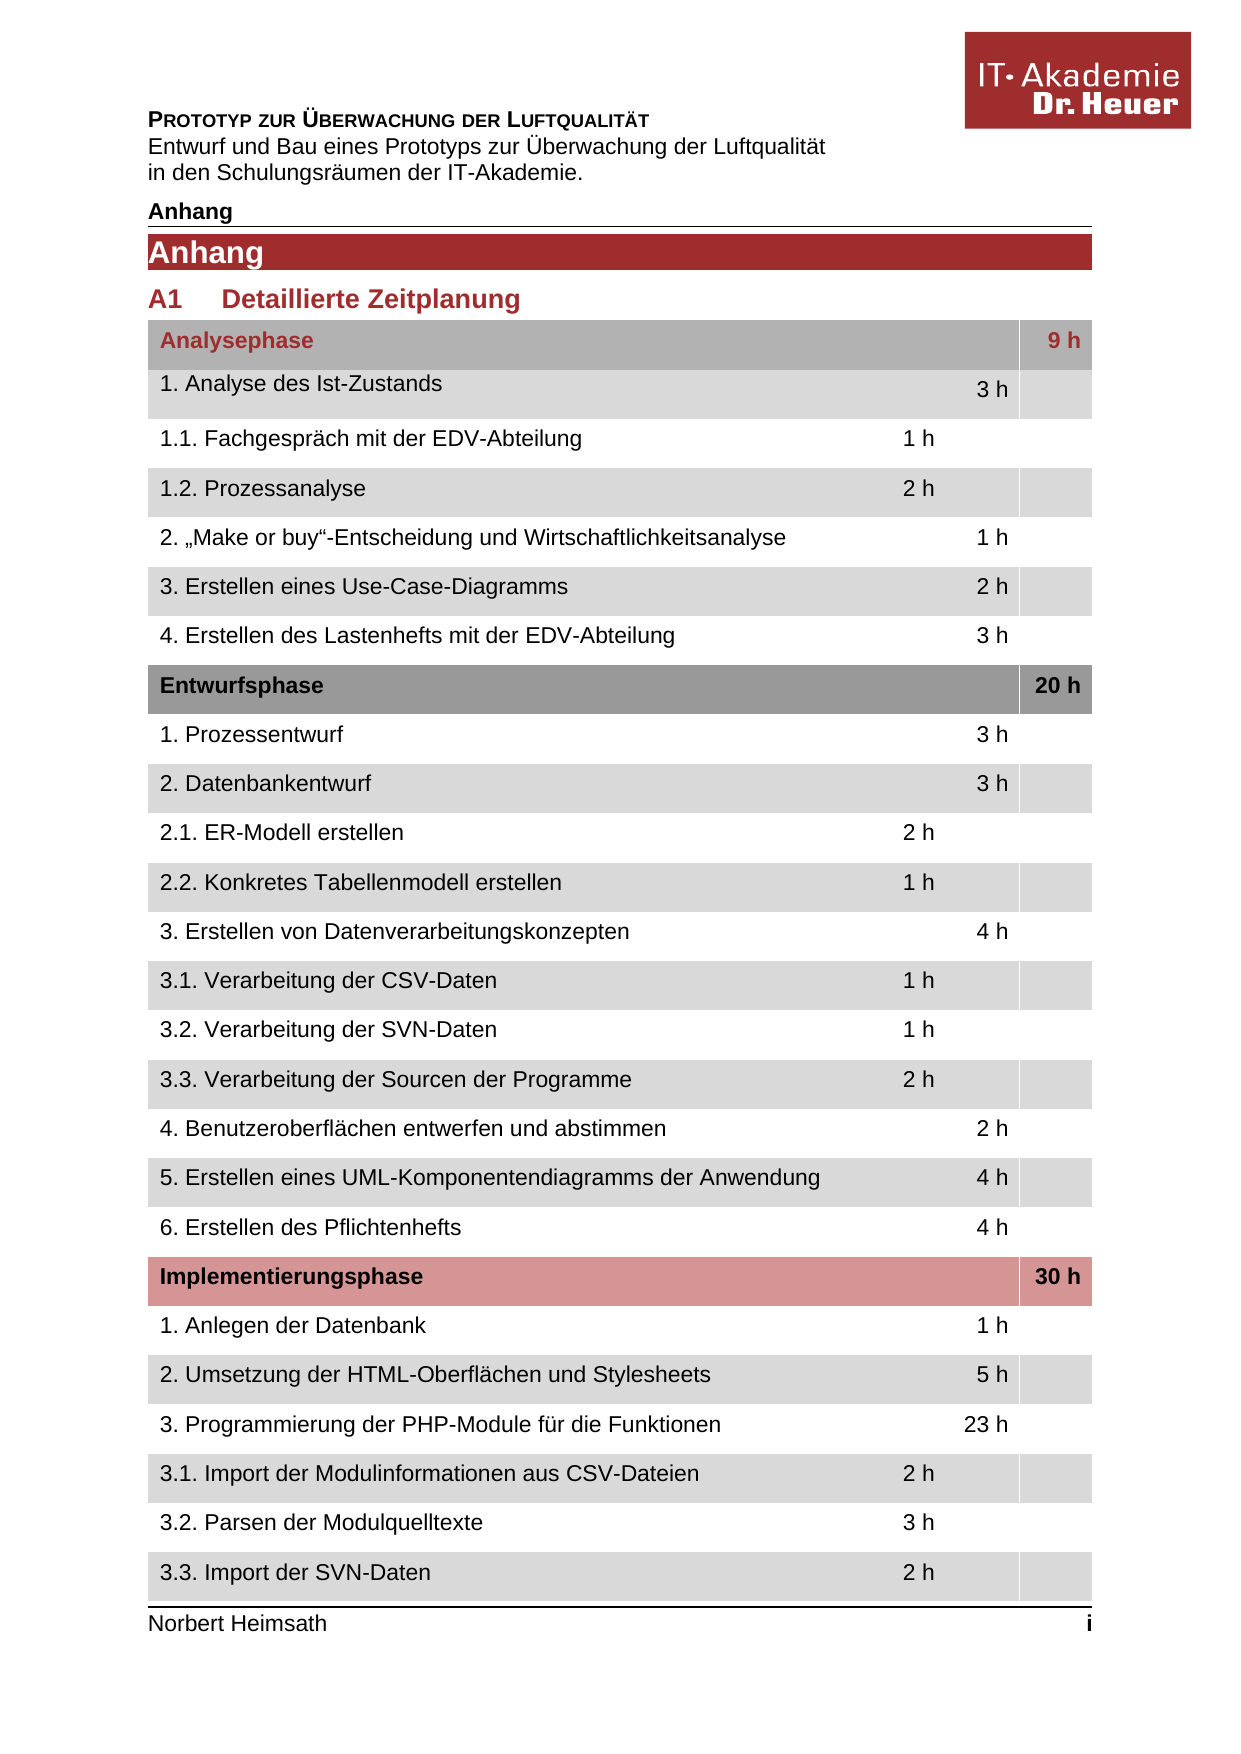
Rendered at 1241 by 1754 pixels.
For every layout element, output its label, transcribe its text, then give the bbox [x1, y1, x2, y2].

table_cell 3.1. Import der Modulinformationen aus CSV-Dateien [148, 1454, 887, 1503]
table_cell 2 h [887, 1552, 946, 1601]
table_cell 2 h [887, 1060, 946, 1109]
table_cell 20 h [1020, 665, 1092, 714]
table_cell [1020, 912, 1092, 961]
table_cell 2. Umsetzung der HTML-Oberflächen und Stylesheets [148, 1355, 887, 1404]
table_cell 1 h [946, 518, 1019, 567]
table_cell 1. Analyse des Ist-Zustands [148, 370, 887, 419]
table_cell 2 h [887, 468, 946, 517]
table_header Analysephase [148, 320, 887, 370]
table_cell [1020, 1207, 1092, 1257]
table_cell 1. Prozessentwurf [148, 715, 887, 764]
table_cell Entwurfsphase [148, 665, 887, 714]
table_cell [887, 1404, 946, 1454]
table_cell [887, 1257, 946, 1306]
table_cell [887, 764, 946, 813]
table_cell [946, 961, 1019, 1010]
table_cell 1.2. Prozessanalyse [148, 468, 887, 517]
table_cell [946, 1454, 1019, 1503]
table_cell 2 h [887, 1454, 946, 1503]
table_cell 3. Erstellen von Datenverarbeitungskonzepten [148, 912, 887, 961]
table_cell 4 h [946, 1207, 1019, 1257]
table_cell [887, 912, 946, 961]
table_cell [1020, 1010, 1092, 1059]
table_cell 1 h [887, 961, 946, 1010]
table_cell [1020, 1355, 1092, 1404]
table_cell [1020, 370, 1092, 419]
table_cell [946, 1010, 1019, 1059]
table_cell [887, 518, 946, 567]
table_cell [1020, 1306, 1092, 1355]
table_cell 3. Erstellen eines Use-Case-Diagramms [148, 567, 887, 616]
table_cell [946, 665, 1019, 714]
table_cell [946, 863, 1019, 912]
table_cell [887, 370, 946, 419]
table_cell [1020, 764, 1092, 813]
table_cell [1020, 1060, 1092, 1109]
table_cell [1020, 961, 1092, 1010]
table_cell [1020, 567, 1092, 616]
table_cell 3 h [946, 370, 1019, 419]
table_cell 3.1. Verarbeitung der CSV-Daten [148, 961, 887, 1010]
table_cell 5. Erstellen eines UML-Komponentendiagramms der Anwendung [148, 1158, 887, 1207]
table_cell 1 h [887, 863, 946, 912]
table_cell 5 h [946, 1355, 1019, 1404]
table_cell 23 h [946, 1404, 1019, 1454]
table_cell 3. Programmierung der PHP-Module für die Funktionen [148, 1404, 887, 1454]
table_cell [887, 1158, 946, 1207]
table_header 9 h [1020, 320, 1092, 370]
table_cell [887, 567, 946, 616]
table_cell [1020, 616, 1092, 665]
table_cell [887, 1207, 946, 1257]
subtitle Detaillierte Zeitplanung [148, 283, 1092, 314]
table_cell [1020, 1158, 1092, 1207]
subtitle Anhang [148, 234, 1092, 270]
table_cell [887, 715, 946, 764]
table_cell [1020, 1109, 1092, 1158]
table_cell 3 h [887, 1503, 946, 1552]
table_cell 3 h [946, 616, 1019, 665]
table_cell [1020, 813, 1092, 862]
table_cell [946, 1257, 1019, 1306]
table_cell [1020, 715, 1092, 764]
table_cell 3.3. Verarbeitung der Sourcen der Programme [148, 1060, 887, 1109]
table_cell 2 h [887, 813, 946, 862]
table_cell [887, 665, 946, 714]
table_cell [887, 1306, 946, 1355]
table_cell 1 h [887, 1010, 946, 1059]
table_cell [1020, 863, 1092, 912]
table_cell [946, 1060, 1019, 1109]
table_cell 3.3. Import der SVN-Daten [148, 1552, 887, 1601]
table_header [946, 320, 1019, 370]
table_cell 3.2. Parsen der Modulquelltexte [148, 1503, 887, 1552]
table_cell Implementierungsphase [148, 1257, 887, 1306]
table_cell 30 h [1020, 1257, 1092, 1306]
table_cell 3 h [946, 764, 1019, 813]
table_cell 2.1. ER-Modell erstellen [148, 813, 887, 862]
table_cell 2. Datenbankentwurf [148, 764, 887, 813]
table_cell [1020, 1503, 1092, 1552]
table_cell 2.2. Konkretes Tabellenmodell erstellen [148, 863, 887, 912]
table_cell [946, 1552, 1019, 1601]
table_cell [1020, 1454, 1092, 1503]
table_cell 1 h [946, 1306, 1019, 1355]
table_cell 4 h [946, 912, 1019, 961]
table_cell [887, 1355, 946, 1404]
table_cell [946, 1503, 1019, 1552]
table_cell 6. Erstellen des Pflichtenhefts [148, 1207, 887, 1257]
table_cell 3.2. Verarbeitung der SVN-Daten [148, 1010, 887, 1059]
table_cell 2 h [946, 1109, 1019, 1158]
table_cell 1 h [887, 419, 946, 468]
table_cell [946, 813, 1019, 862]
table_cell 4. Benutzeroberflächen entwerfen und abstimmen [148, 1109, 887, 1158]
table_cell [887, 616, 946, 665]
table_cell 4. Erstellen des Lastenhefts mit der EDV-Abteilung [148, 616, 887, 665]
table_cell [1020, 468, 1092, 517]
table_cell 1.1. Fachgespräch mit der EDV-Abteilung [148, 419, 887, 468]
table_header [887, 320, 946, 370]
table_cell 1. Anlegen der Datenbank [148, 1306, 887, 1355]
table_cell [1020, 518, 1092, 567]
table_cell [887, 1109, 946, 1158]
table_cell 3 h [946, 715, 1019, 764]
table_cell 2. „Make or buy“-Entscheidung und Wirtschaftlichkeitsanalyse [148, 518, 887, 567]
table_cell [1020, 1552, 1092, 1601]
table_cell [1020, 419, 1092, 468]
table_cell 2 h [946, 567, 1019, 616]
table_cell 4 h [946, 1158, 1019, 1207]
table_cell [946, 468, 1019, 517]
table_cell [946, 419, 1019, 468]
table_cell [1020, 1404, 1092, 1454]
